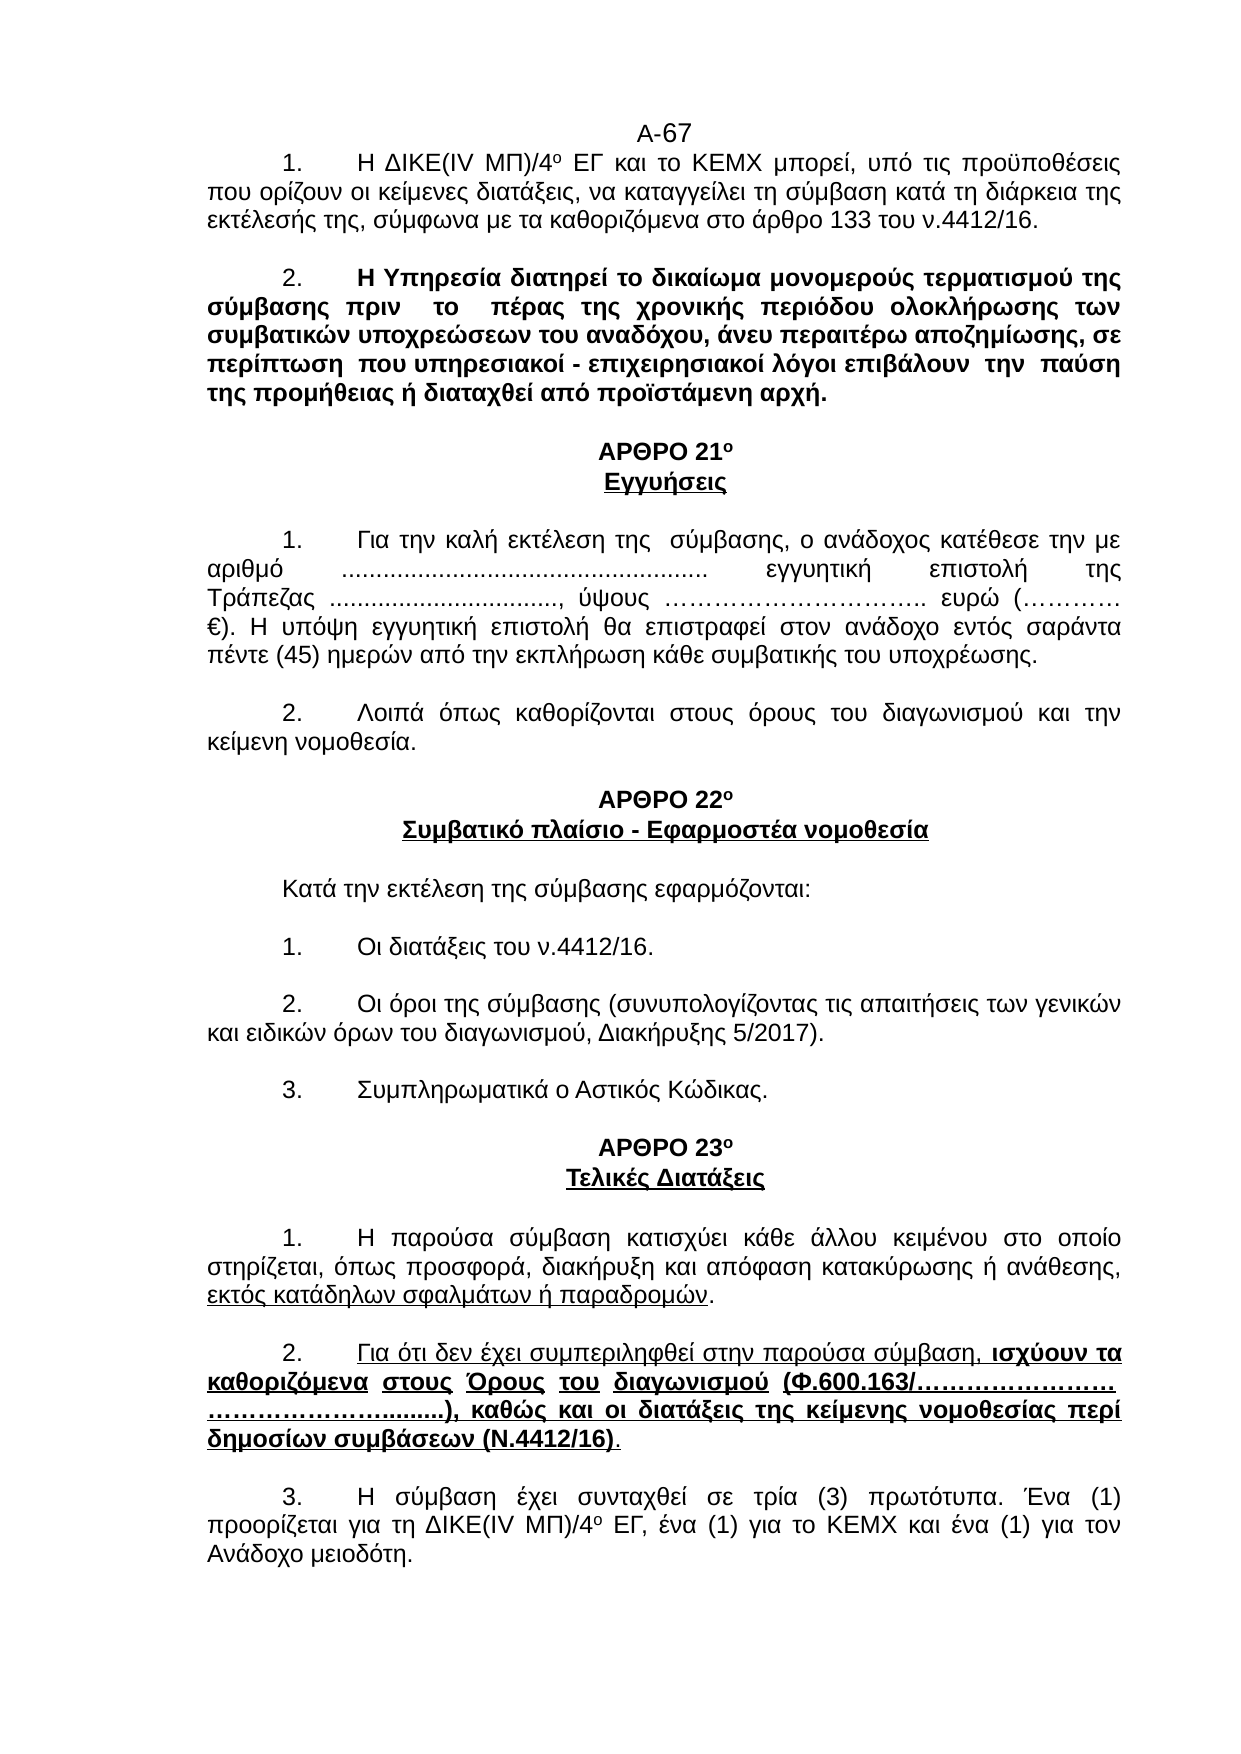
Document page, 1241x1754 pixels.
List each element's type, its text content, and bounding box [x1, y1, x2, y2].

text 2. Λοιπά όπως καθορίζονται στους όρους του διαγωνισμού και την κείμενη νομοθεσία. [207, 698, 1122, 755]
text 1. Η ΔΙΚΕ(ΙV ΜΠ)/4ο ΕΓ και το ΚΕΜΧ μπορεί, υπό τις προϋποθέσεις που ορίζουν οι κείμενες διατάξεις, να καταγγείλει τη σύμβαση κατά τη διάρκεια της εκτέλεσής της, σύμφωνα με τα καθοριζόμενα στο άρθρο 133 του ν.4412/16. [207, 148, 1122, 234]
text δημοσίων συμβάσεων (Ν.4412/16). [207, 1421, 1122, 1453]
text 2. Η Υπηρεσία διατηρεί το δικαίωμα μονομερούς τερματισμού της σύμβασης πριν το πέρας της χρονικής περιόδου ολοκλήρωσης των συμβατικών υποχρεώσεων του αναδόχου, άνευ περαιτέρω αποζημίωσης, σε περίπτωση που υπηρεσιακοί - επιχειρησιακοί λόγοι επιβάλουν την παύση της προμήθειας ή διαταχθεί από προϊστάμενη αρχή. [207, 263, 1122, 407]
text ΑΡΘΡΟ 23ο [209, 1133, 1122, 1163]
text Συμβατικό πλαίσιο - Εφαρμοστέα νομοθεσία [209, 814, 1122, 844]
text Εγγυήσεις [209, 467, 1122, 497]
text 2. Για ότι δεν έχει συμπεριληφθεί στην παρούσα σύμβαση, ισχύουν τα καθοριζόμενα..στους..Όρους..του..διαγωνισμού..(Φ.600.163/……………………………………….........), καθώς και οι διατάξεις της κείμενης νομοθεσίας περί [207, 1338, 1122, 1420]
text Τελικές Διατάξεις [209, 1163, 1122, 1193]
text Κατά την εκτέλεση της σύμβασης εφαρμόζονται: [207, 874, 1122, 903]
text 3. Συμπληρωματικά ο Αστικός Κώδικας. [207, 1075, 1122, 1104]
text 1. Η παρούσα σύμβαση κατισχύει κάθε άλλου κειμένου στο οποίο στηρίζεται, όπως προσφορά, διακήρυξη και απόφαση κατακύρωσης ή ανάθεσης, εκτός κατάδηλων σφαλμάτων ή παραδρομών. [207, 1223, 1122, 1309]
text 3. Η σύμβαση έχει συνταχθεί σε τρία (3) πρωτότυπα. Ένα (1) προορίζεται για τη ΔΙΚΕ(ΙV ΜΠ)/4ο ΕΓ, ένα (1) για το ΚΕΜΧ και ένα (1) για τον Ανάδοχο μειοδότη. [207, 1482, 1122, 1568]
text ΑΡΘΡΟ 21ο [209, 437, 1122, 467]
text ΑΡΘΡΟ 22ο [209, 784, 1122, 814]
text 1. Οι διατάξεις του ν.4412/16. [207, 932, 1122, 960]
text 1. Για την καλή εκτέλεση της σύμβασης, ο ανάδοχος κατέθεσε την με αριθμό ..................................................... εγγυητική επιστολή της Τράπεζας ................................., ύψους ………………………….. ευρώ (………… €). Η υπόψη εγγυητική επιστολή θα επιστραφεί στον ανάδοχο εντός σαράντα πέντε (45) ημερών από την εκπλήρωση κάθε συμβατικής του υποχρέωσης. [207, 525, 1122, 669]
text 2. Οι όροι της σύμβασης (συνυπολογίζοντας τις απαιτήσεις των γενικών και ειδικών όρων του διαγωνισμού, Διακήρυξης 5/2017). [207, 989, 1122, 1047]
